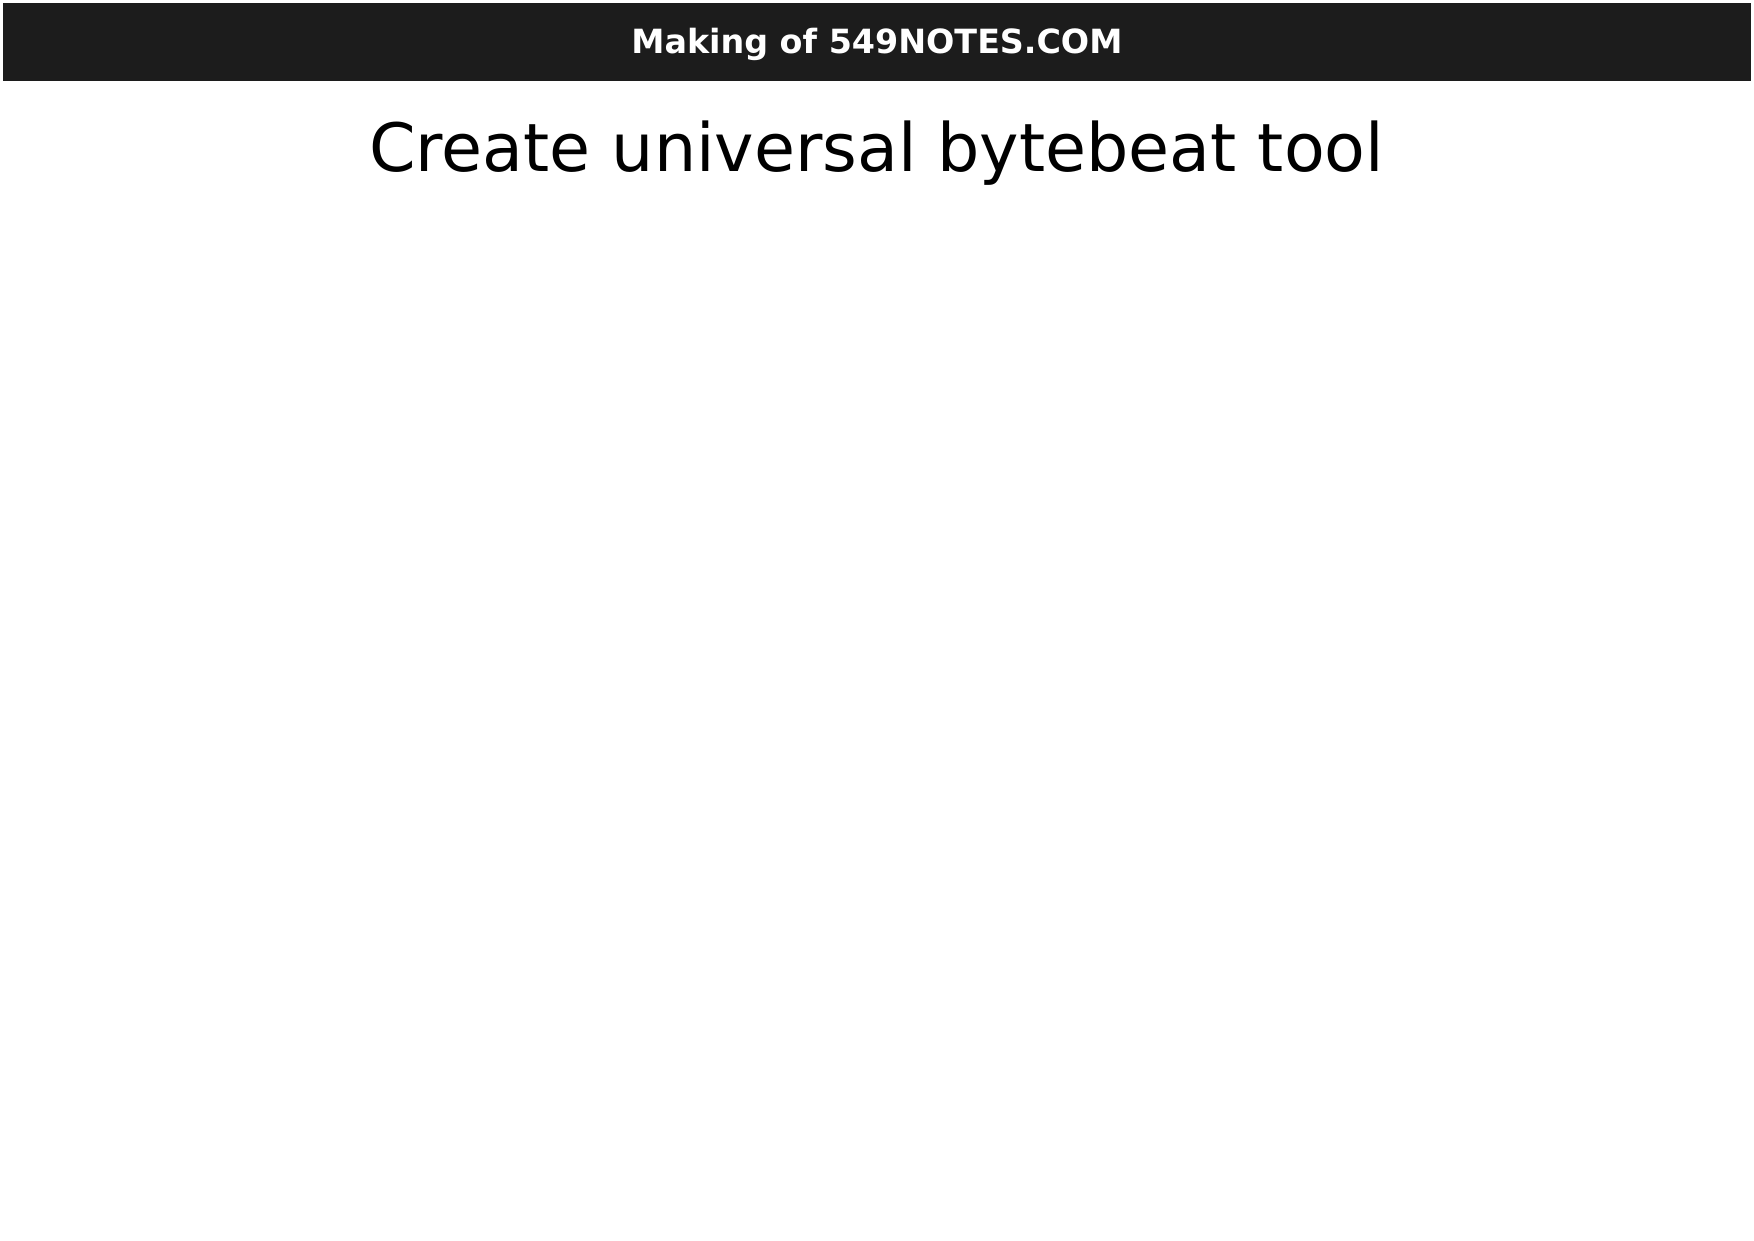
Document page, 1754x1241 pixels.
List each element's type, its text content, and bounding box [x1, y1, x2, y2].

text Create universal bytebeat tool [3, 110, 1751, 188]
